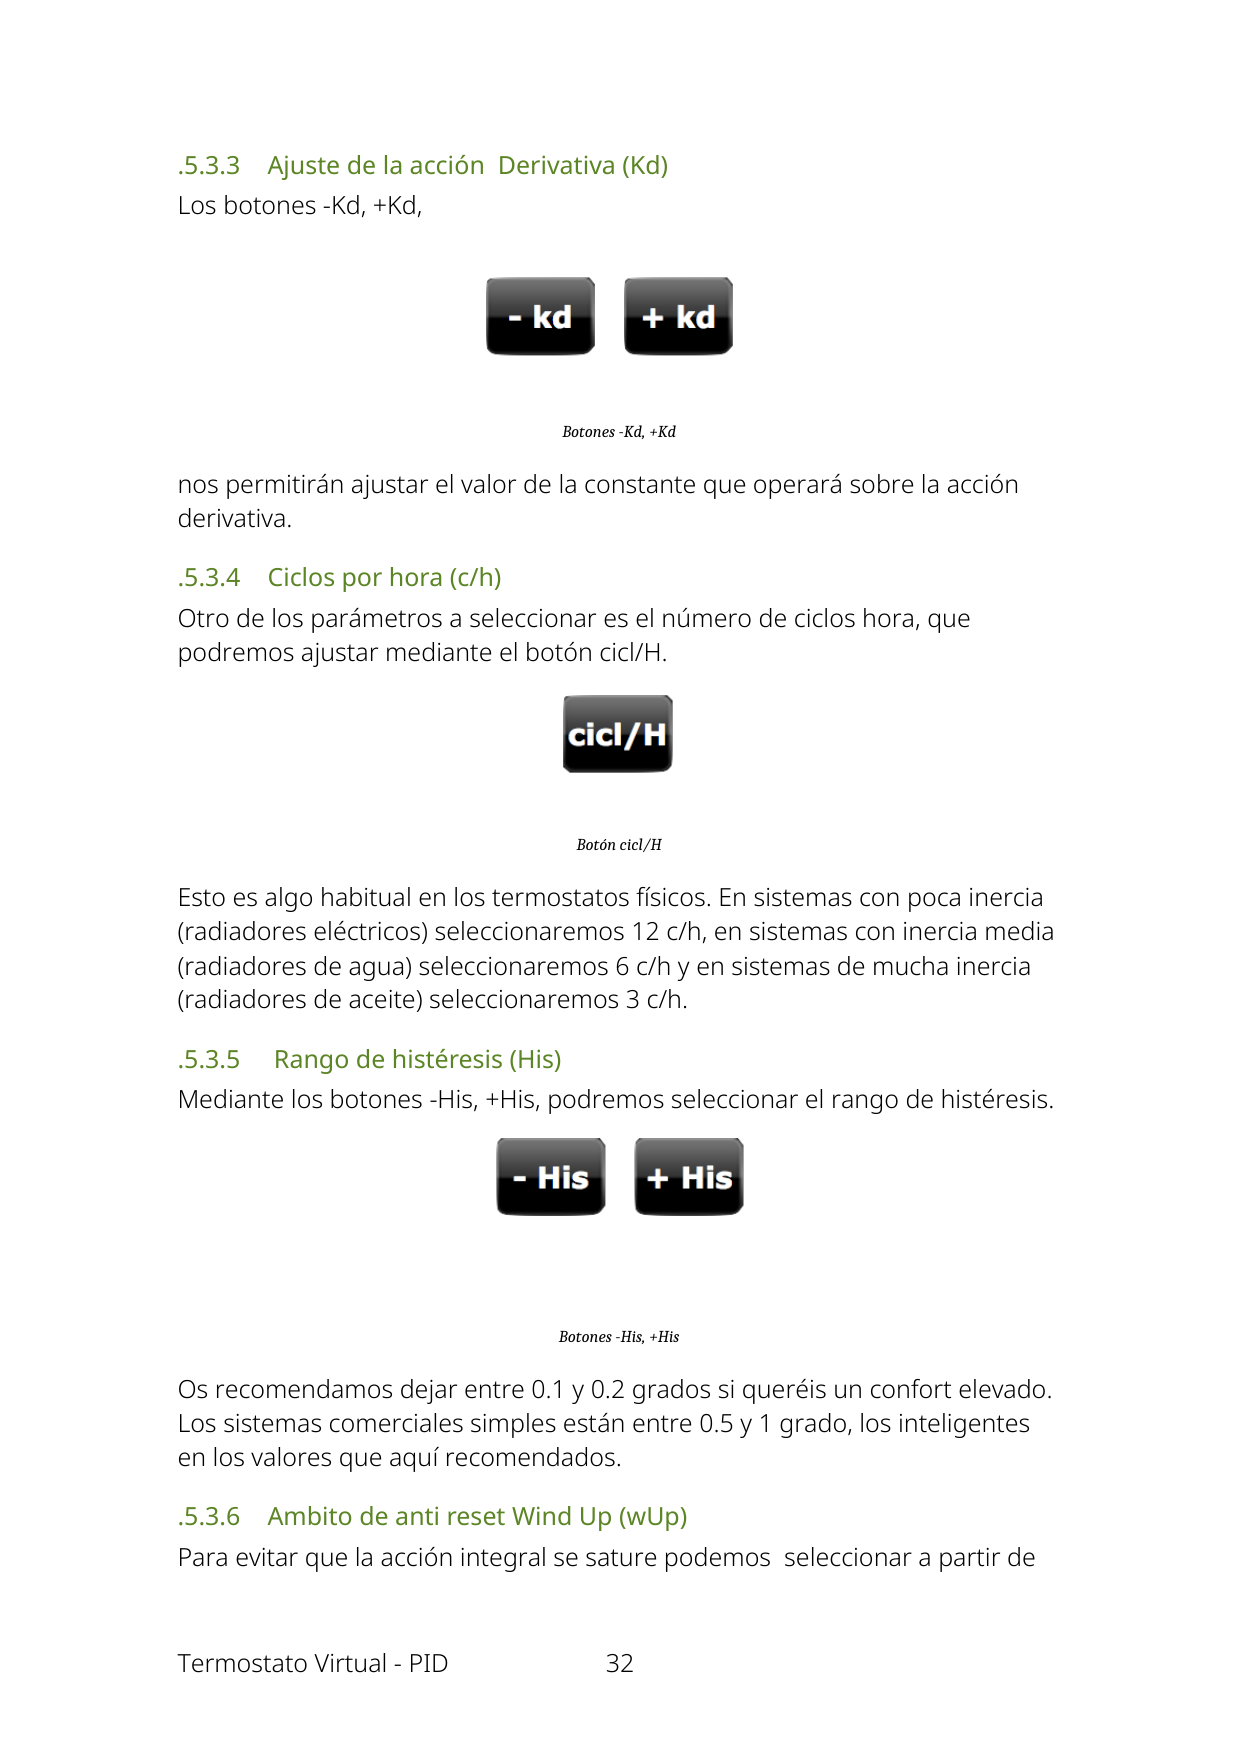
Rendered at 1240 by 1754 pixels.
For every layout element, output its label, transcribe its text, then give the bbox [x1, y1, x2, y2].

subtitle Ambito de anti reset Wind Up (wUp) [177, 1499, 1062, 1533]
text Mediante los botones -His, +His, podremos seleccionar el rango de histéresis. [177, 1082, 1062, 1116]
picture [559, 689, 681, 781]
text Para evitar que la acción integral se sature podemos seleccionar a partir de [177, 1539, 1062, 1573]
text nos permitirán ajustar el valor de la constante que operará sobre la acción derivativa. [177, 467, 1062, 535]
text Os recomendamos dejar entre 0.1 y 0.2 grados si queréis un confort elevado. Los sistemas comerciales simples están entre 0.5 y 1 grado, los inteligentes en los valores que aquí recomendados. [177, 1372, 1062, 1474]
text Los botones -Kd, +Kd, [177, 188, 1062, 222]
list Botones -His, +His [177, 1327, 1062, 1347]
subtitle Ajuste de la acción Derivativa (Kd) [177, 148, 1062, 182]
text Otro de los parámetros a seleccionar es el número de ciclos hora, que podremos ajustar mediante el botón cicl/H. [177, 600, 1062, 668]
list Botón cicl/H [177, 836, 1062, 855]
subtitle Ciclos por hora (c/h) [177, 560, 1062, 594]
subtitle Rango de histéresis (His) [177, 1041, 1062, 1075]
list Botones -Kd, +Kd [177, 423, 1062, 442]
text Esto es algo habitual en los termostatos físicos. En sistemas con poca inercia (radiadores eléctricos) seleccionaremos 12 c/h, en sistemas con inercia media (radiadores de agua) seleccionaremos 6 c/h y en sistemas de mucha inercia (radiadores de aceite) seleccionaremos 3 c/h. [177, 880, 1062, 1016]
picture [482, 267, 739, 368]
picture [484, 1136, 756, 1218]
